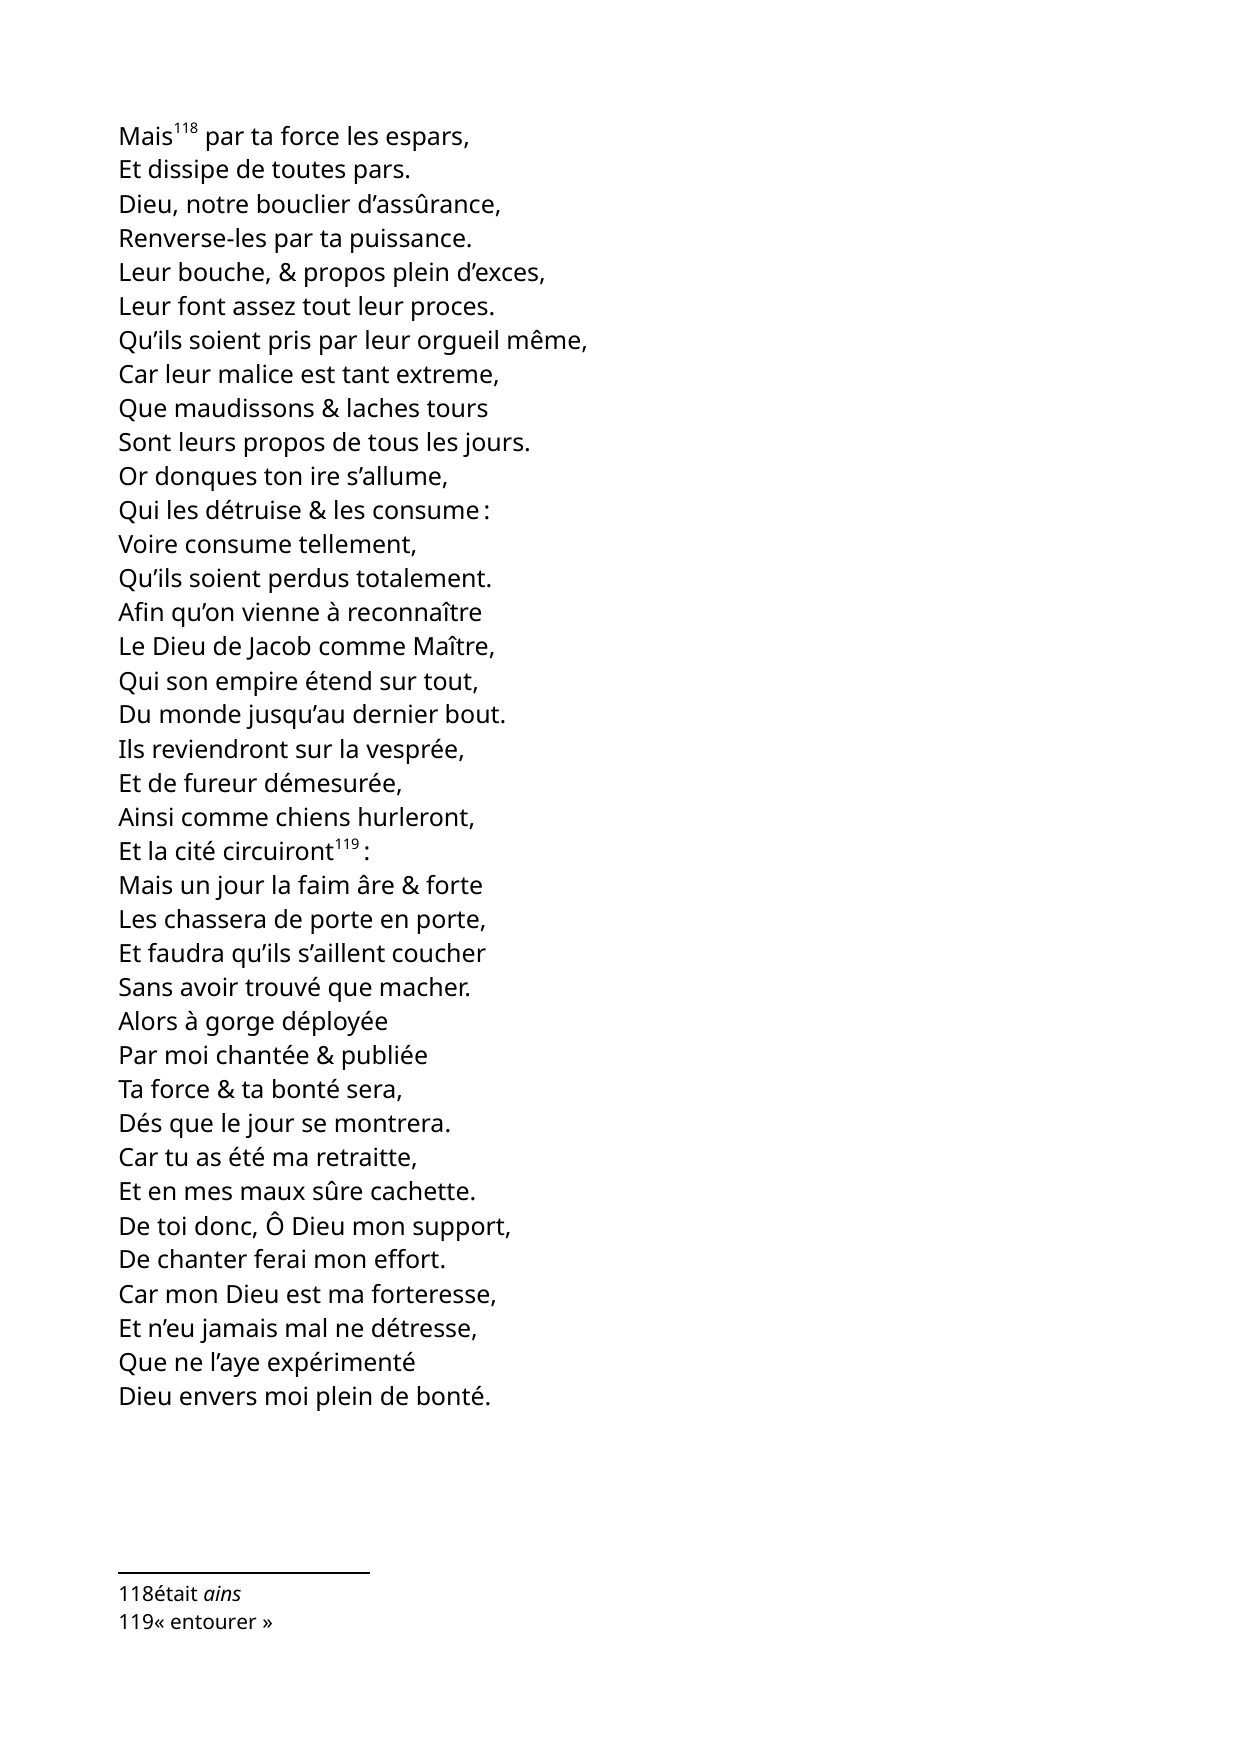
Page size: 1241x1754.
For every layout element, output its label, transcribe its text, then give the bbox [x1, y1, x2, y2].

text Qu’ils soient perdus totalement. [118, 561, 1122, 595]
text Leur bouche, & propos plein d’exces, [118, 254, 1122, 288]
text Car tu as été ma retraitte, [118, 1140, 1122, 1174]
text Et faudra qu’ils s’aillent coucher [118, 936, 1122, 970]
text Mais par ta force les espars, [118, 118, 1122, 152]
text Car leur malice est tant extreme, [118, 357, 1122, 391]
text « entourer » [118, 1607, 1122, 1636]
text Du monde jusqu’au dernier bout. [118, 697, 1122, 731]
text Par moi chantée & publiée [118, 1038, 1122, 1072]
text Les chassera de porte en porte, [118, 902, 1122, 936]
text Et n’eu jamais mal ne détresse, [118, 1310, 1122, 1344]
text Dieu envers moi plein de bonté. [118, 1378, 1122, 1412]
text Or donques ton ire s’allume, [118, 459, 1122, 493]
text Alors à gorge déployée [118, 1004, 1122, 1038]
text Ta force & ta bonté sera, [118, 1072, 1122, 1106]
text Qui son empire étend sur tout, [118, 663, 1122, 697]
text Et dissipe de toutes pars. [118, 152, 1122, 186]
text Sans avoir trouvé que macher. [118, 970, 1122, 1004]
text Mais un jour la faim âre & forte [118, 867, 1122, 902]
text De toi donc, Ô Dieu mon support, [118, 1208, 1122, 1242]
text Sont leurs propos de tous les jours. [118, 425, 1122, 459]
text Afin qu’on vienne à reconnaître [118, 595, 1122, 629]
text Voire consume tellement, [118, 527, 1122, 561]
text Dieu, notre bouclier d’assûrance, [118, 186, 1122, 220]
text Ils reviendront sur la vesprée, [118, 731, 1122, 765]
text Ainsi comme chiens hurleront, [118, 799, 1122, 833]
text Le Dieu de Jacob comme Maître, [118, 629, 1122, 663]
text Dés que le jour se montrera. [118, 1106, 1122, 1140]
text De chanter ferai mon effort. [118, 1242, 1122, 1276]
text Qu’ils soient pris par leur orgueil même, [118, 322, 1122, 357]
text Qui les détruise & les consume : [118, 493, 1122, 527]
text était ains [118, 1579, 1122, 1607]
text Et en mes maux sûre cachette. [118, 1174, 1122, 1208]
text Et la cité circuiront : [118, 833, 1122, 867]
text Renverse-les par ta puissance. [118, 220, 1122, 254]
text Que maudissons & laches tours [118, 391, 1122, 425]
text Et de fureur démesurée, [118, 765, 1122, 799]
text Car mon Dieu est ma forteresse, [118, 1276, 1122, 1310]
text Que ne l’aye expérimenté [118, 1344, 1122, 1378]
text Leur font assez tout leur proces. [118, 288, 1122, 322]
